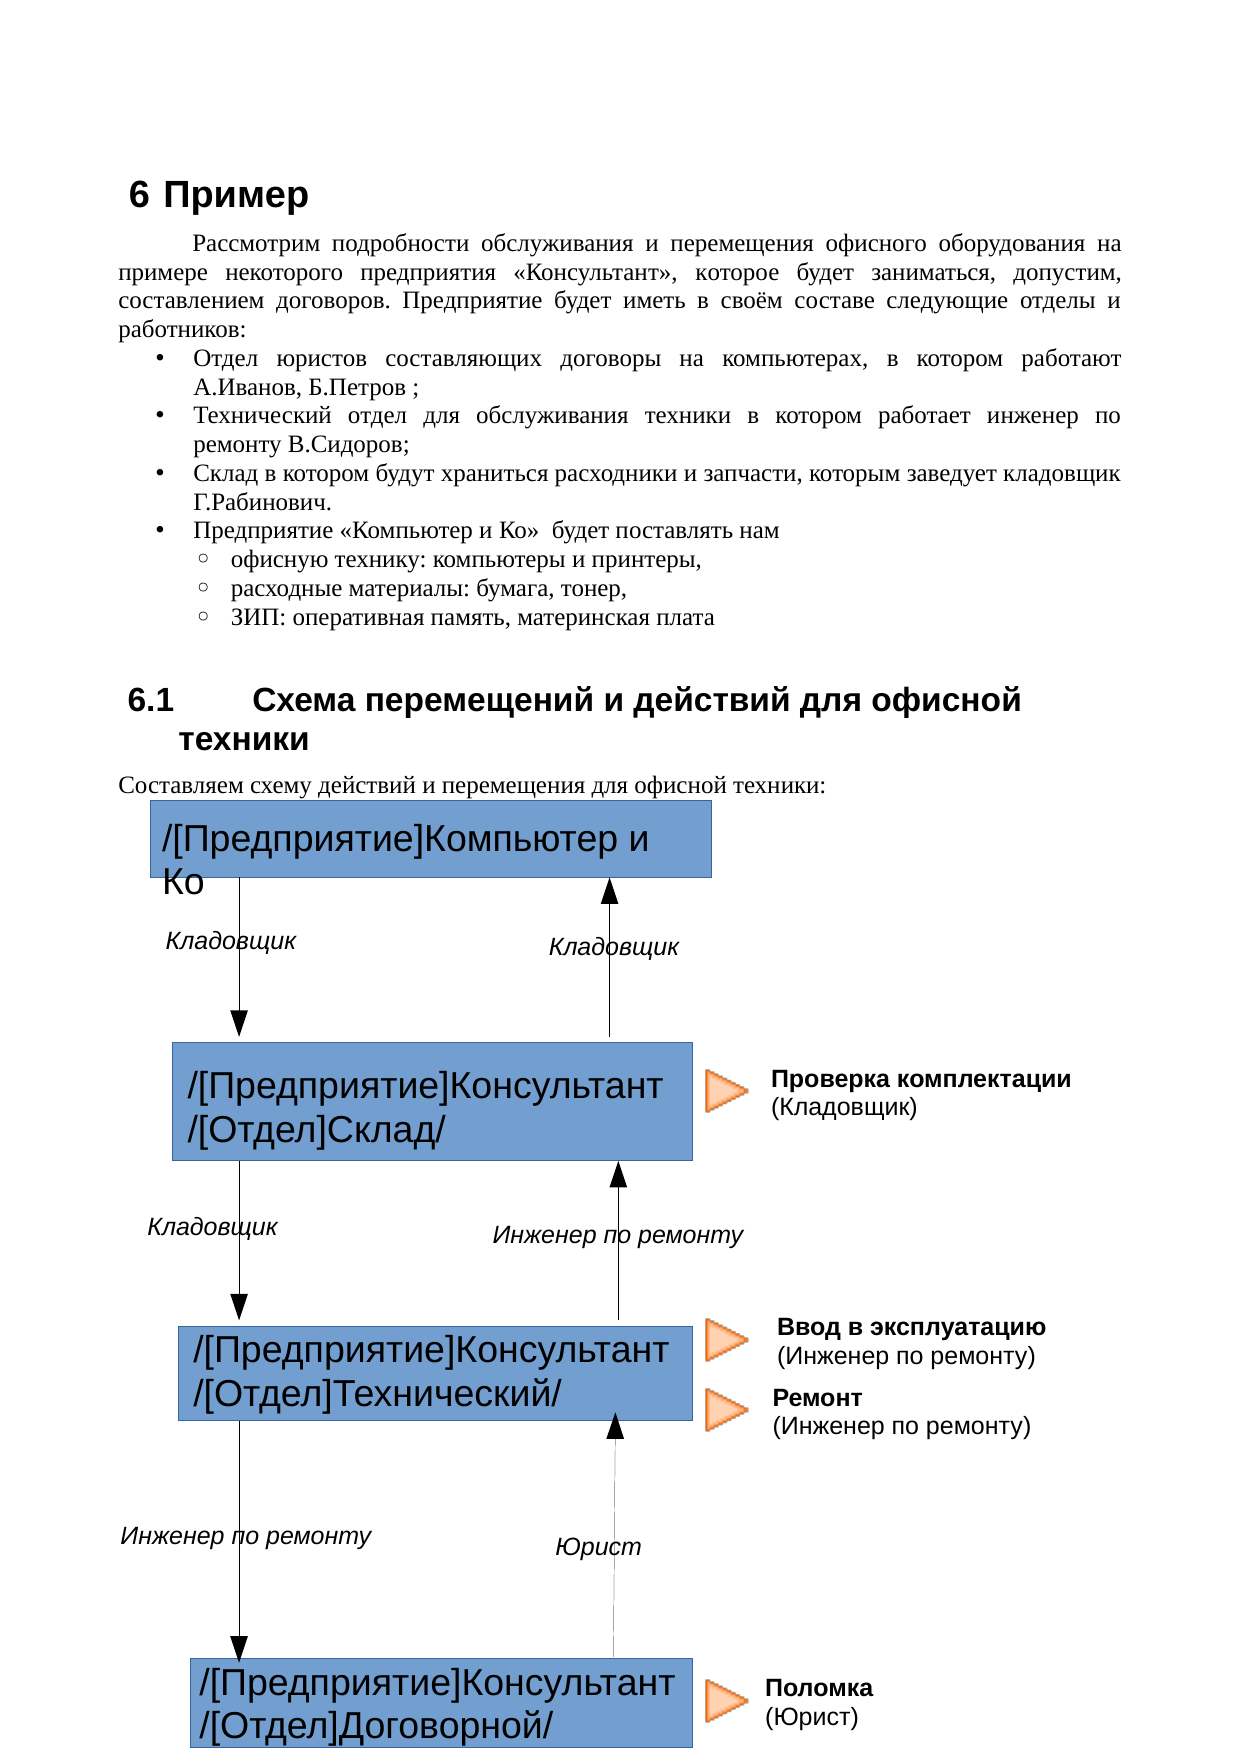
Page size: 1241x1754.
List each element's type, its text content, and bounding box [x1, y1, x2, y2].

list Технический отдел для обслуживания техники в котором работает инженер по ремонту В.Сидоров; [156, 401, 1122, 458]
list ЗИП: оперативная память, материнская плата [193, 602, 1122, 631]
picture [704, 1676, 755, 1727]
list Предприятие «Компьютер и Ко» будет поставлять нам [156, 516, 1122, 544]
subtitle Схема перемещений и действий для офисной техники [118, 680, 1122, 757]
list Склад в котором будут храниться расходники и запчасти, которым заведует кладовщик Г.Рабинович. [156, 458, 1122, 516]
picture [704, 1315, 755, 1366]
list офисную технику: компьютеры и принтеры, [193, 544, 1122, 573]
text Рассмотрим подробности обслуживания и перемещения офисного оборудования на примере некоторого предприятия «Консультант», которое будет заниматься, допустим, составлением договоров. Предприятие будет иметь в своём составе следующие отделы и работников: [118, 228, 1122, 343]
text Составляем схему действий и перемещения для офисной техники: [118, 770, 1122, 799]
subtitle Пример [118, 172, 1122, 216]
list Отдел юристов составляющих договоры на компьютерах, в котором работают А.Иванов, Б.Петров ; [156, 343, 1122, 401]
picture [704, 1385, 755, 1436]
list расходные материалы: бумага, тонер, [193, 573, 1122, 602]
picture [704, 1066, 755, 1117]
